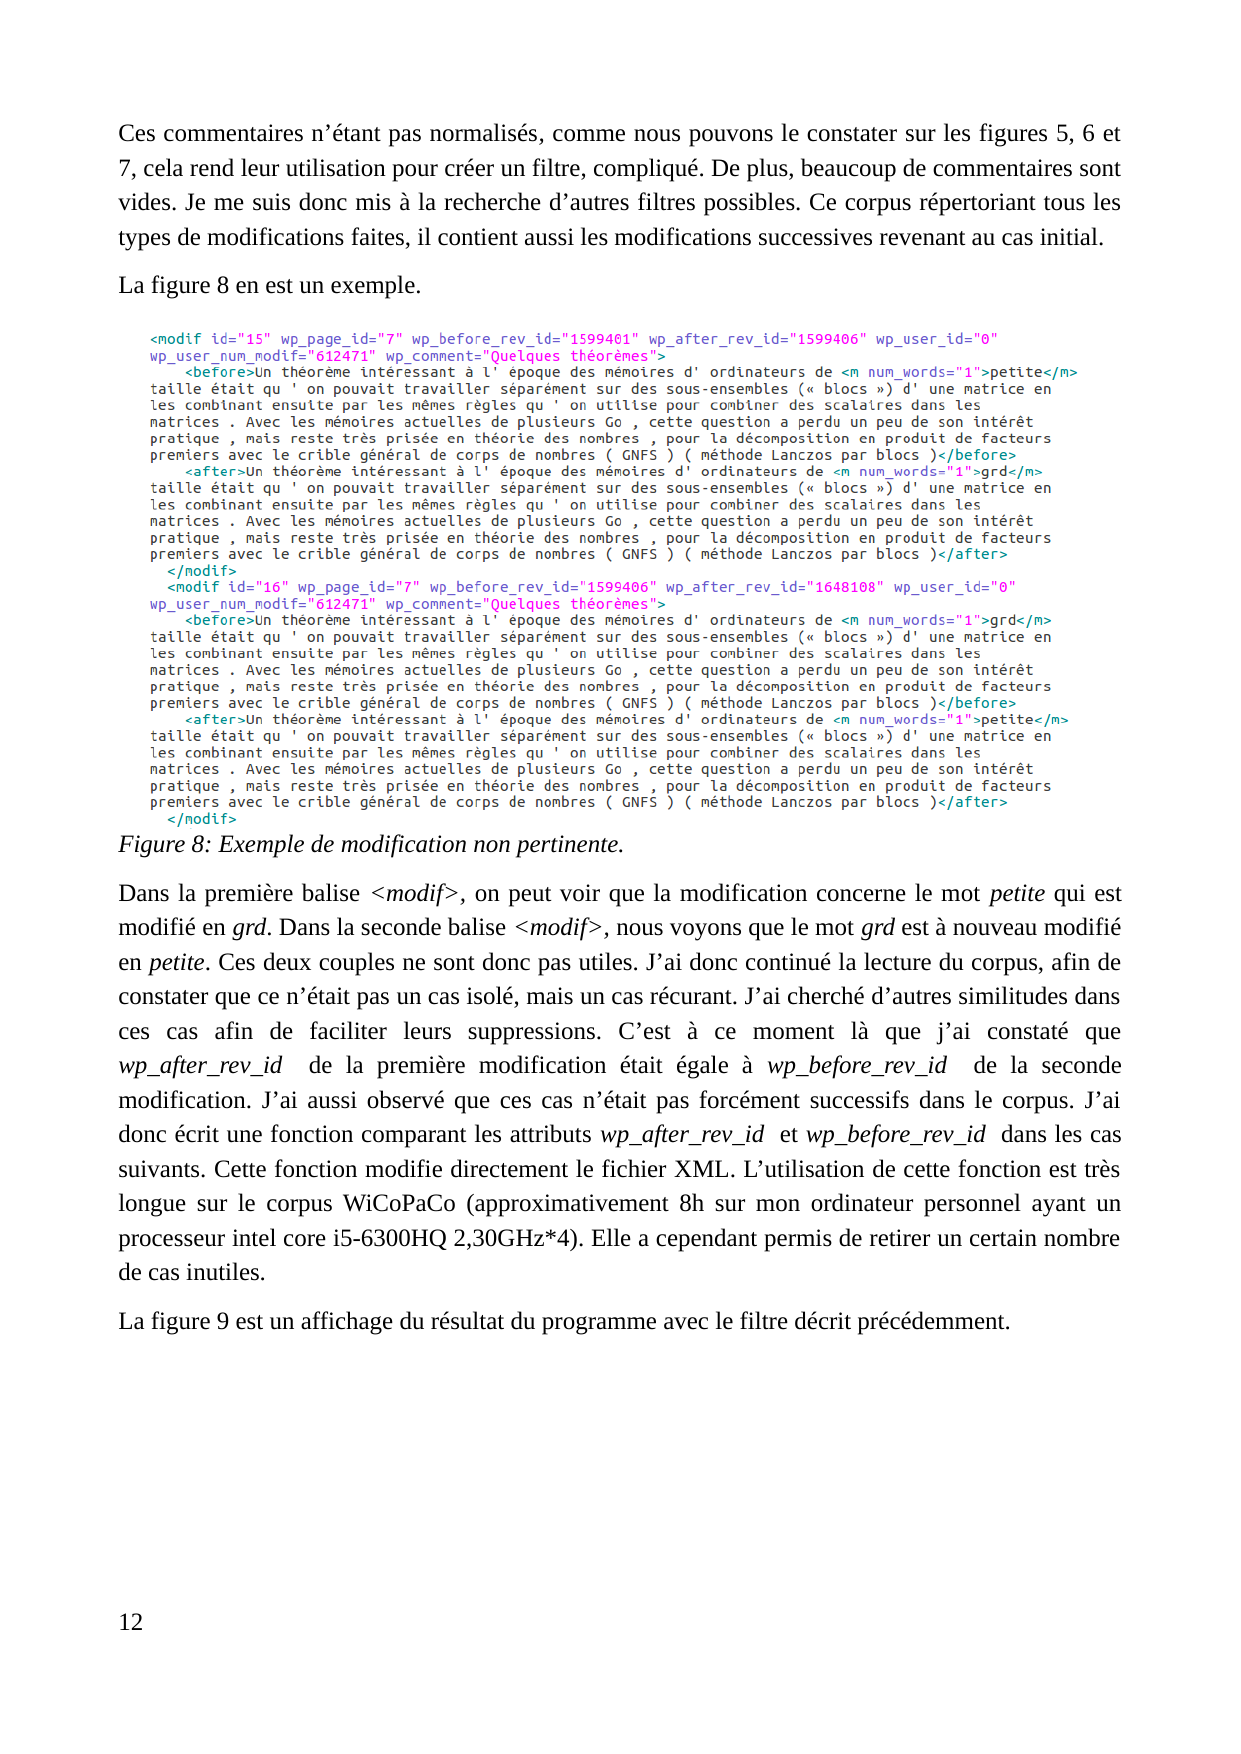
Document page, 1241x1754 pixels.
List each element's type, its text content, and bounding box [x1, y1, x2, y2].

picture [118, 332, 1123, 829]
text Dans la première balise <modif>, on peut voir que la modification concerne le mot petite qui est modifié en grd. Dans la seconde balise <modif>, nous voyons que le mot grd est à nouveau modifié en petite. Ces deux couples ne sont donc pas utiles. J’ai donc continué la lecture du corpus, afin de constater que ce n’était pas un cas isolé, mais un cas récurant. J’ai cherché d’autres similitudes dans ces cas afin de faciliter leurs suppressions. C’est à ce moment là que j’ai constaté que wp_after_rev_id de la première modification était égale à wp_before_rev_id de la seconde modification. J’ai aussi observé que ces cas n’était pas forcément successifs dans le corpus. J’ai donc écrit une fonction comparant les attributs wp_after_rev_id et wp_before_rev_id dans les cas suivants. Cette fonction modifie directement le fichier XML. L’utilisation de cette fonction est très longue sur le corpus WiCoPaCo (approximativement 8h sur mon ordinateur personnel ayant un processeur intel core i5-6300HQ 2,30GHz*4). Elle a cependant permis de retirer un certain nombre de cas inutiles. [118, 878, 1122, 1286]
text Ces commentaires n’étant pas normalisés, comme nous pouvons le constater sur les figures 5, 6 et 7, cela rend leur utilisation pour créer un filtre, compliqué. De plus, beaucoup de commentaires sont vides. Je me suis donc mis à la recherche d’autres filtres possibles. Ce corpus répertoriant tous les types de modifications faites, il contient aussi les modifications successives revenant au cas initial. [118, 118, 1122, 250]
text La figure 9 est un affichage du résultat du programme avec le filtre décrit précédemment. [118, 1306, 1122, 1335]
text Figure 8: Exemple de modification non pertinente. [118, 829, 1122, 857]
text La figure 8 en est un exemple. [118, 271, 1122, 299]
